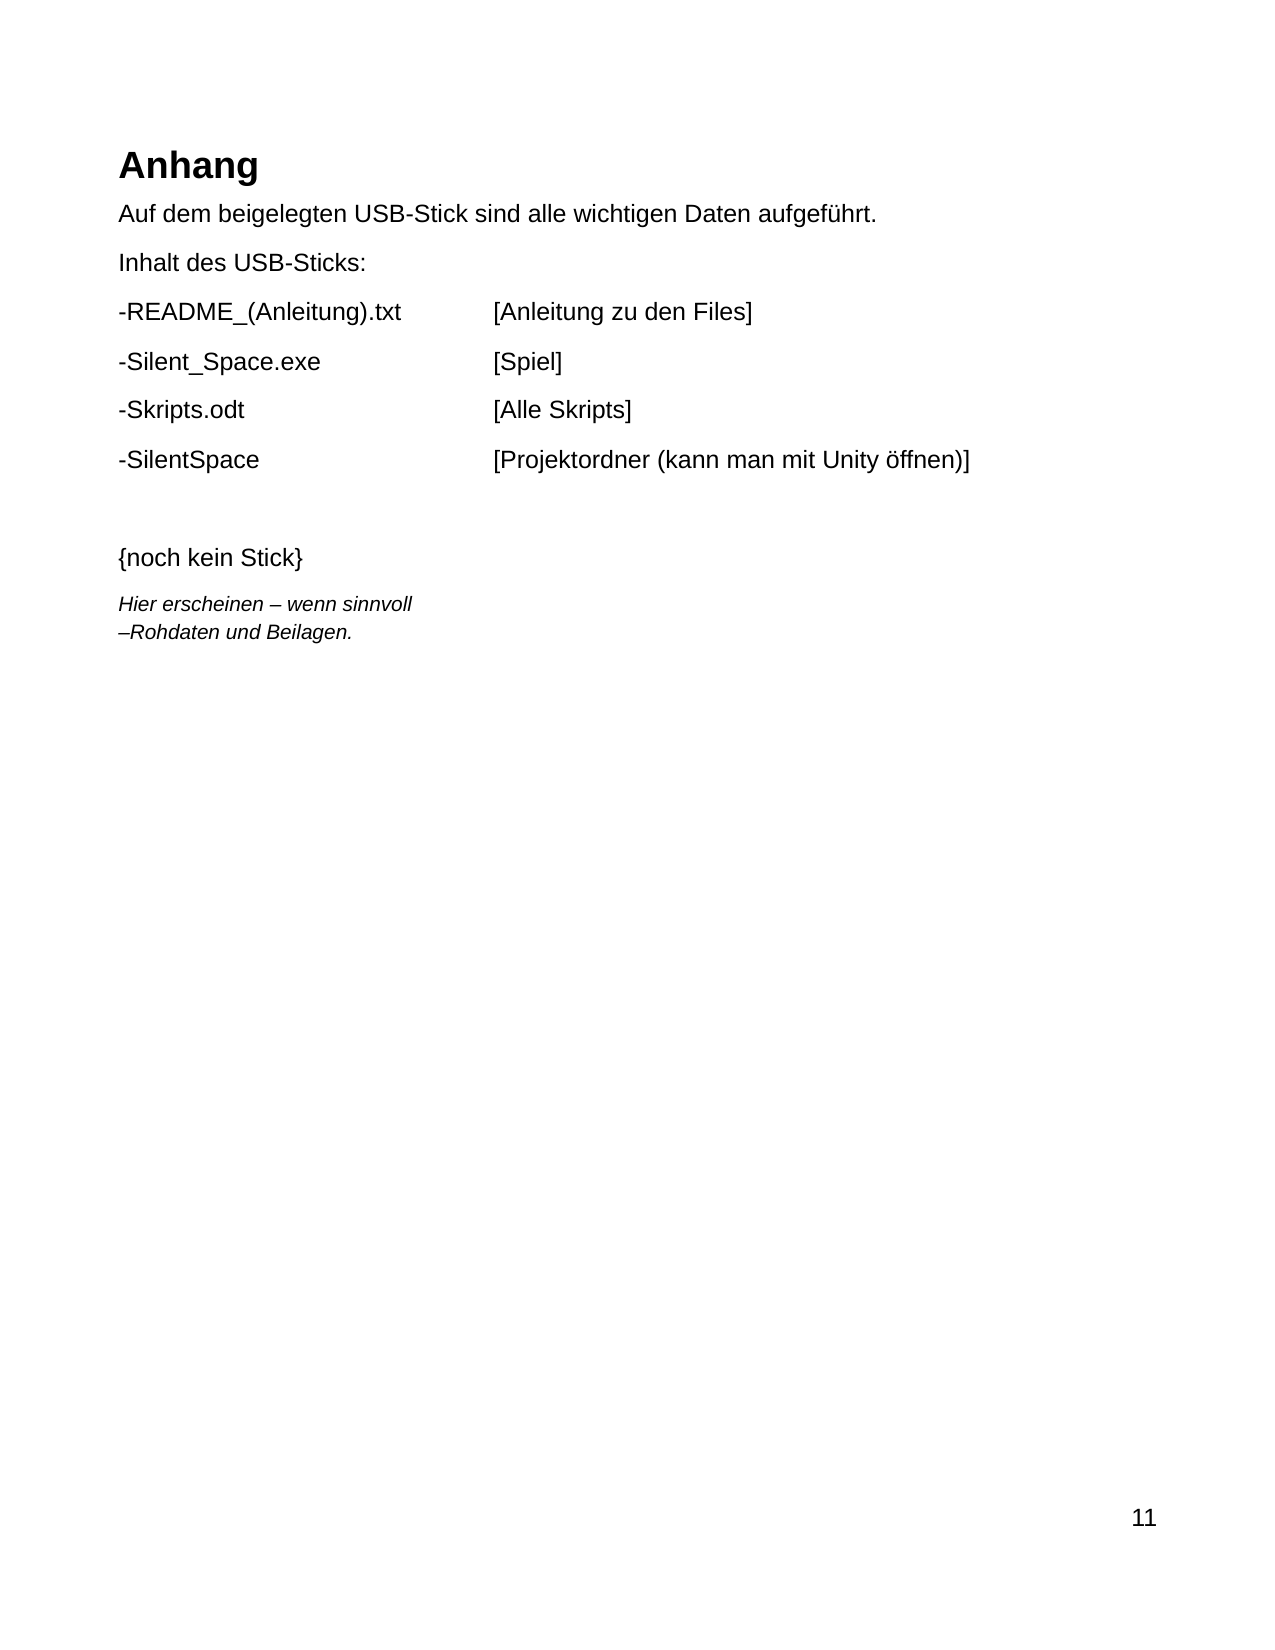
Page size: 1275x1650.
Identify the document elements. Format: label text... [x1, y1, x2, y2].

text Auf dem beigelegten USB-Stick sind alle wichtigen Daten aufgeführt. [118, 199, 1157, 228]
text Hier erscheinen – wenn sinnvoll [118, 592, 1157, 616]
text –Rohdaten und Beilagen. [118, 616, 1157, 644]
text -Skripts.odt [Alle Skripts] [118, 396, 1157, 424]
text -Silent_Space.exe [Spiel] [118, 346, 1157, 375]
subtitle Anhang [118, 143, 1157, 187]
text Inhalt des USB-Sticks: [118, 248, 1157, 277]
text {noch kein Stick} [118, 543, 1157, 571]
text -README_(Anleitung).txt [Anleitung zu den Files] [118, 297, 1157, 326]
text -SilentSpace [Projektordner (kann man mit Unity öffnen)] [118, 444, 1157, 473]
